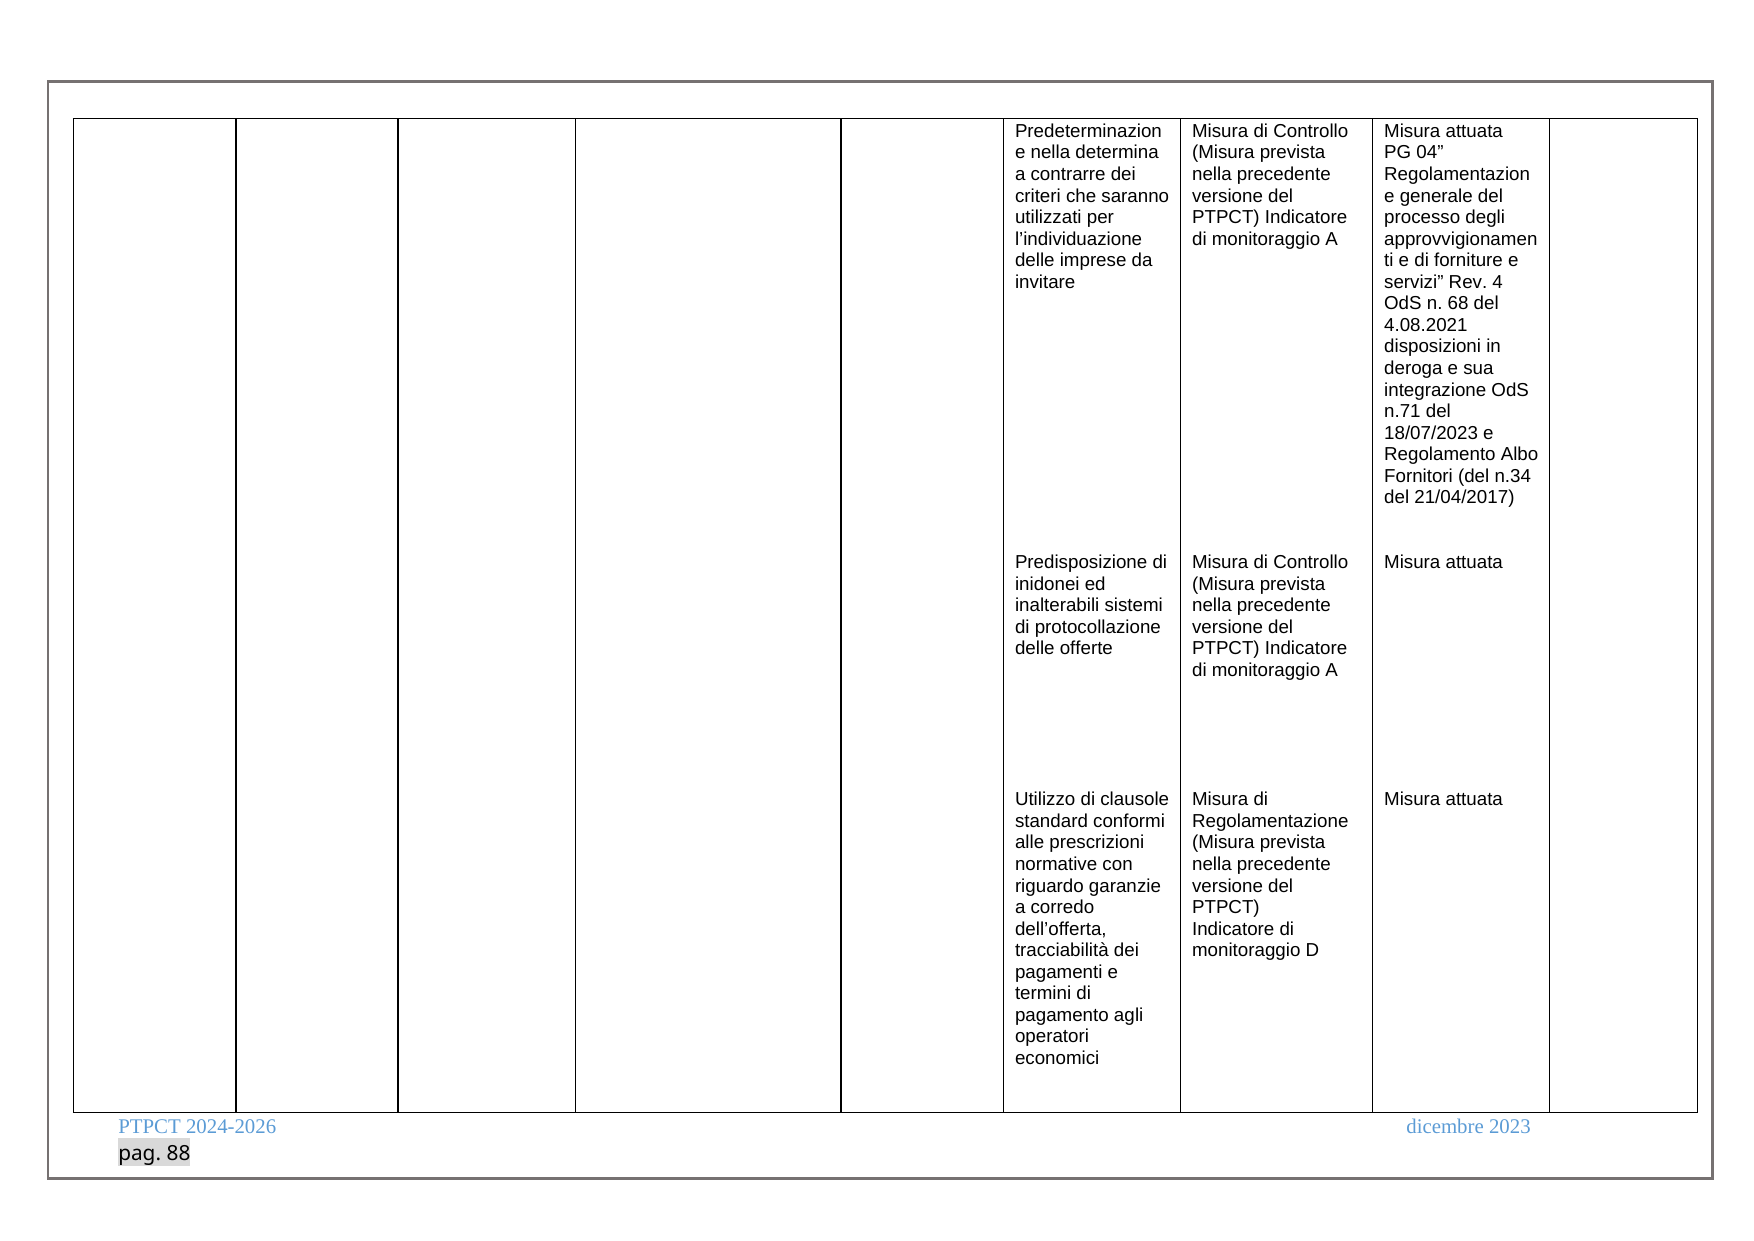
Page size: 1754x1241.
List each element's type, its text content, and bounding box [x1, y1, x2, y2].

table_cell [74, 119, 235, 1112]
table_cell Misura di Controllo (Misura prevista nella precedente versione del PTPCT) Indicatore di monitoraggio A Misura di Controllo (Misura prevista nella precedente versione del PTPCT) Indicatore di monitoraggio A Misura di Regolamentazione (Misura prevista nella precedente versione del PTPCT) Indicatore di monitoraggio D [1181, 119, 1372, 1112]
table_cell [842, 119, 1003, 1112]
table_cell [399, 119, 575, 1112]
table_cell Misura attuata PG 04” Regolamentazione generale del processo degli approvvigionamenti e di forniture e servizi” Rev. 4 OdS n. 68 del 4.08.2021 disposizioni in deroga e sua integrazione OdS n.71 del 18/07/2023 e Regolamento Albo Fornitori (del n.34 del 21/04/2017) Misura attuata Misura attuata [1373, 119, 1549, 1112]
table_cell [1550, 119, 1697, 1112]
table_cell Predeterminazione nella determina a contrarre dei criteri che saranno utilizzati per l’individuazione delle imprese da invitare Predisposizione di inidonei ed inalterabili sistemi di protocollazione delle offerte Utilizzo di clausole standard conformi alle prescrizioni normative con riguardo garanzie a corredo dell’offerta, tracciabilità dei pagamenti e termini di pagamento agli operatori economici [1004, 119, 1180, 1112]
table_cell [237, 119, 397, 1112]
table_cell [576, 119, 840, 1112]
